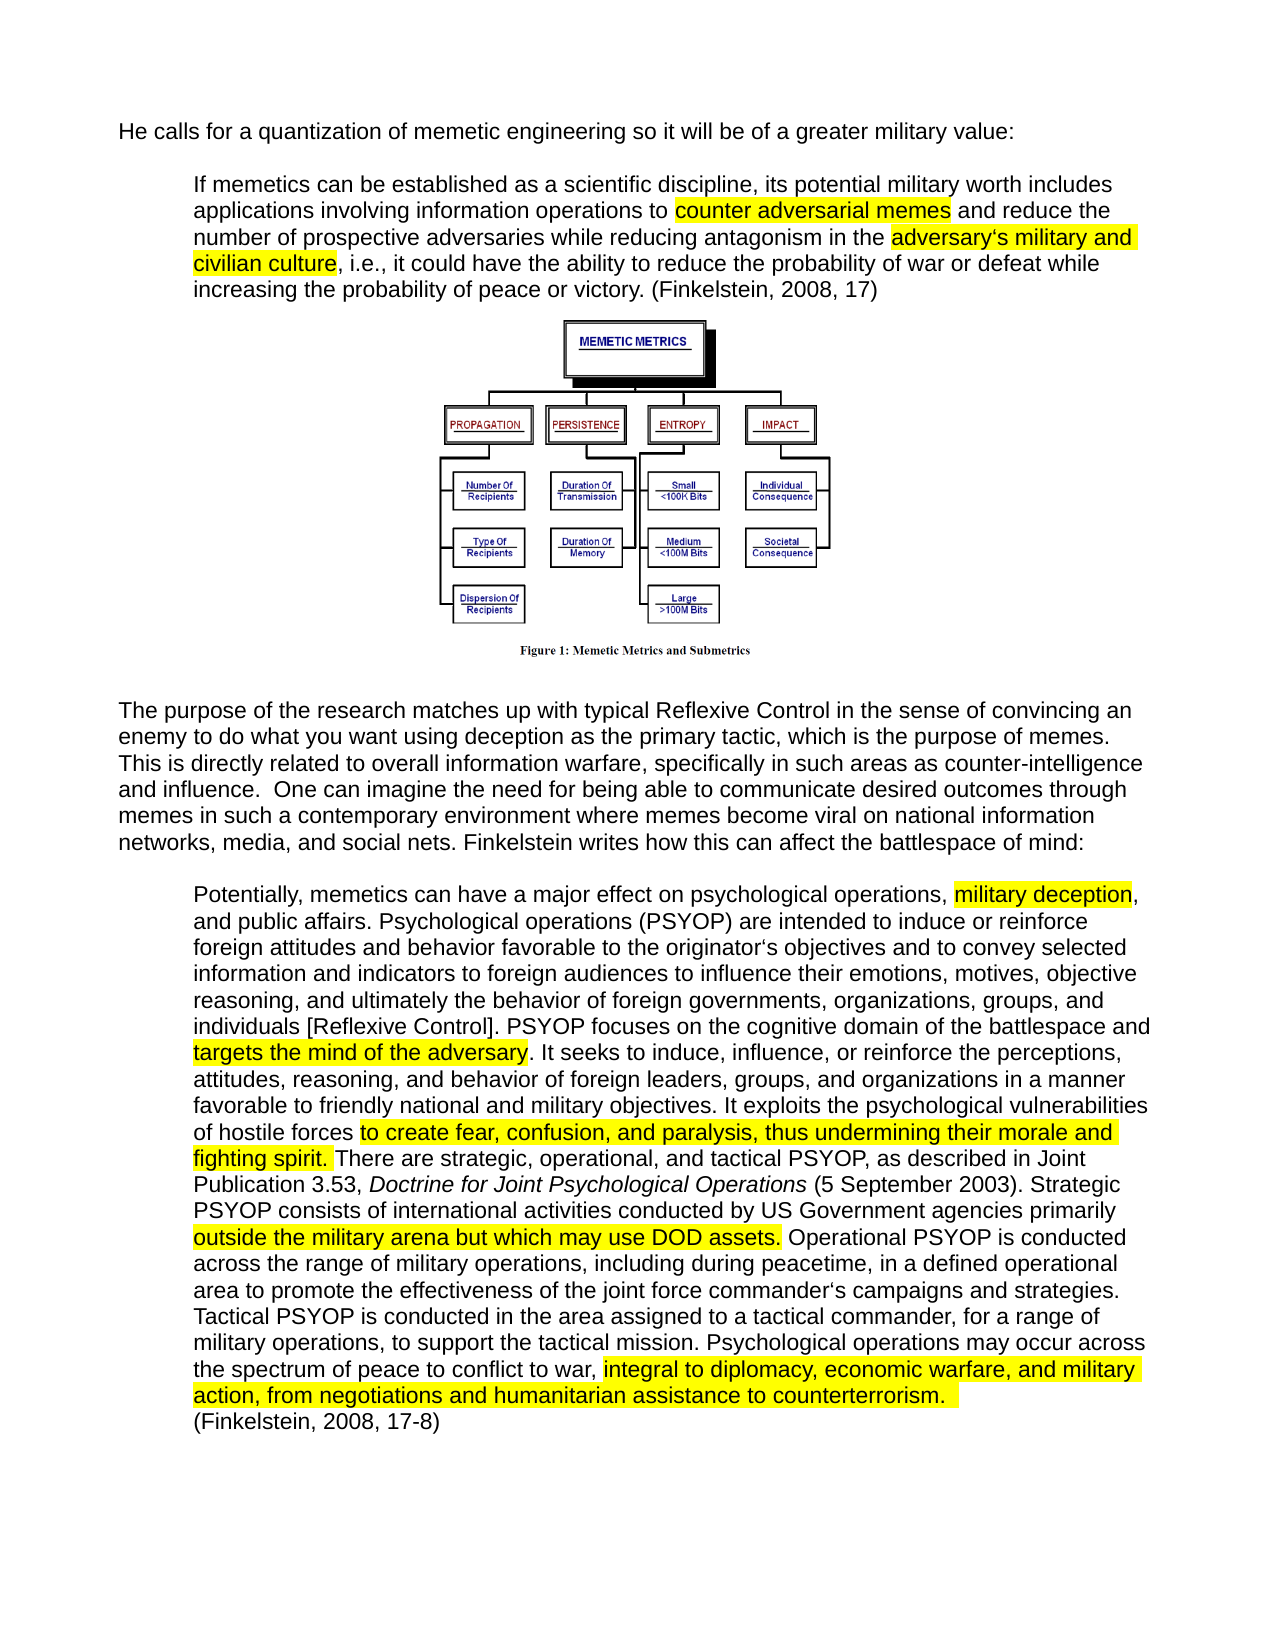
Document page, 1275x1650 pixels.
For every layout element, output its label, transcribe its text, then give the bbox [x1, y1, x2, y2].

text If memetics can be established as a scientific discipline, its potential military worth includes applications involving information operations to counter adversarial memes and reduce the number of prospective adversaries while reducing antagonism in the adversary‘s military and civilian culture, i.e., it could have the ability to reduce the probability of war or defeat while increasing the probability of peace or victory. (Finkelstein, 2008, 17) [193, 171, 1157, 303]
text Potentially, memetics can have a major effect on psychological operations, military deception, and public affairs. Psychological operations (PSYOP) are intended to induce or reinforce foreign attitudes and behavior favorable to the originator‘s objectives and to convey selected information and indicators to foreign audiences to influence their emotions, motives, objective reasoning, and ultimately the behavior of foreign governments, organizations, groups, and individuals [Reflexive Control]. PSYOP focuses on the cognitive domain of the battlespace and targets the mind of the adversary. It seeks to induce, influence, or reinforce the perceptions, attitudes, reasoning, and behavior of foreign leaders, groups, and organizations in a manner favorable to friendly national and military objectives. It exploits the psychological vulnerabilities of hostile forces to create fear, confusion, and paralysis, thus undermining their morale and fighting spirit. There are strategic, operational, and tactical PSYOP, as described in Joint Publication 3.53, Doctrine for Joint Psychological Operations (5 September 2003). Strategic PSYOP consists of international activities conducted by US Government agencies primarily outside the military arena but which may use DOD assets. Operational PSYOP is conducted across the range of military operations, including during peacetime, in a defined operational area to promote the effectiveness of the joint force commander‘s campaigns and strategies. Tactical PSYOP is conducted in the area assigned to a tactical commander, for a range of military operations, to support the tactical mission. Psychological operations may occur across the spectrum of peace to conflict to war, integral to diplomacy, economic warfare, and military action, from negotiations and humanitarian assistance to counterterrorism. [193, 881, 1157, 1408]
text (Finkelstein, 2008, 17-8) [193, 1408, 1157, 1435]
text The purpose of the research matches up with typical Reflexive Control in the sense of convincing an enemy to do what you want using deception as the primary tactic, which is the purpose of memes. This is directly related to overall information warfare, specifically in such areas as counter-intelligence and influence. One can imagine the need for being able to communicate desired outcomes through memes in such a contemporary environment where memes become viral on national information networks, media, and social nets. Finkelstein writes how this can affect the battlespace of mind: [118, 697, 1157, 855]
text He calls for a quantization of memetic engineering so it will be of a greater military value: [118, 118, 1157, 144]
picture [388, 303, 869, 671]
